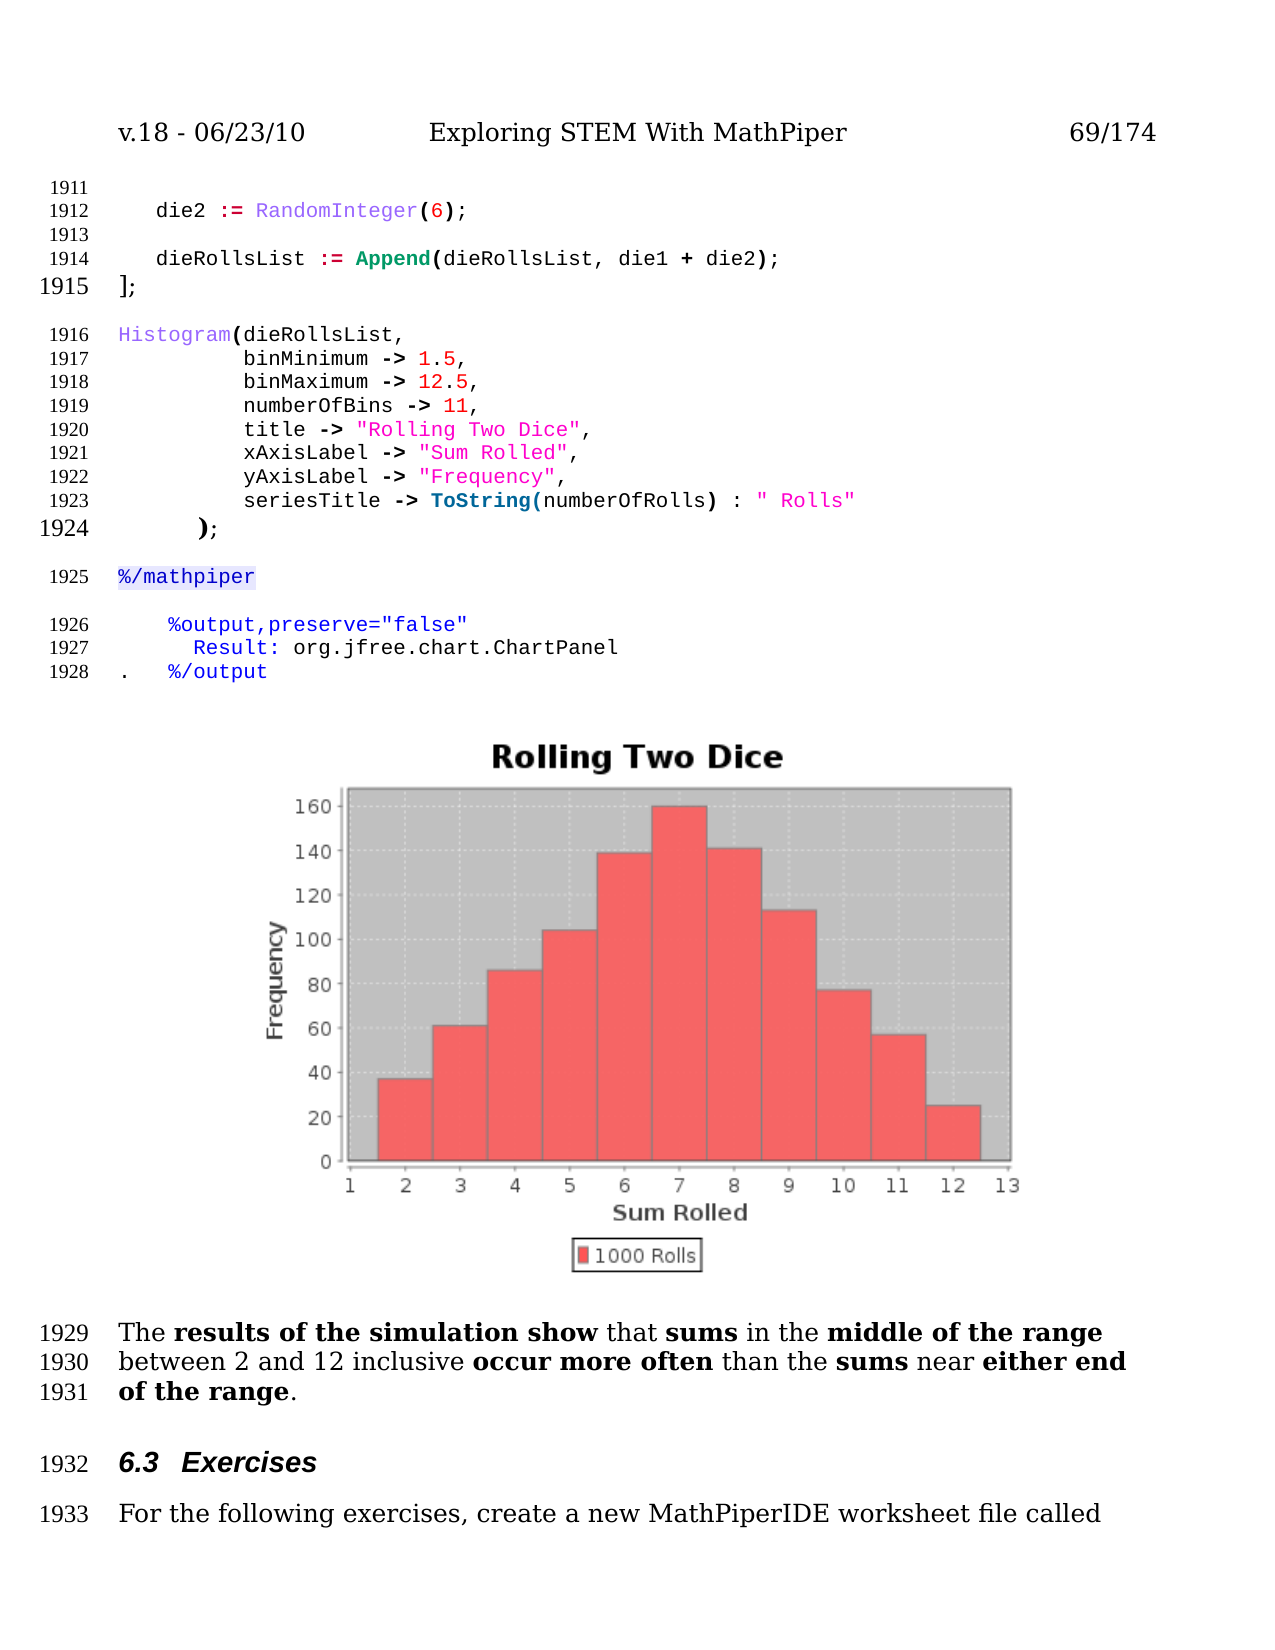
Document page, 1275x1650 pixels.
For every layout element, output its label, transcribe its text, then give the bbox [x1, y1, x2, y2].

text Result: org.jfree.chart.ChartPanel [118, 637, 1157, 661]
text Histogram(dieRollsList, [118, 324, 1157, 348]
text dieRollsList := Append(dieRollsList, die1 + die2); [118, 248, 1157, 271]
text . %/output [118, 661, 1157, 684]
text %output,preserve="false" [118, 614, 1157, 637]
text title -> "Rolling Two Dice", [118, 419, 1157, 442]
text ]; [118, 271, 1157, 301]
text numberOfBins -> 11, [118, 395, 1157, 419]
text ); [118, 513, 1157, 543]
text die2 := RandomInteger(6); [118, 200, 1157, 224]
text For the following exercises, create a new MathPiperIDE worksheet file called [118, 1499, 1157, 1529]
text xAxisLabel -> "Sum Rolled", [118, 442, 1157, 466]
text seriesTitle -> ToString(numberOfRolls) : " Rolls" [118, 490, 1157, 513]
text binMaximum -> 12.5, [118, 371, 1157, 395]
subtitle Exercises [118, 1445, 1157, 1478]
text %/mathpiper [118, 566, 1157, 590]
text yAxisLabel -> "Frequency", [118, 466, 1157, 490]
picture [245, 737, 1030, 1274]
text binMinimum -> 1.5, [118, 348, 1157, 371]
text The results of the simulation show that sums in the middle of the range between 2 and 12 inclusive occur more often than the sums near either end of the range. [118, 1318, 1157, 1406]
